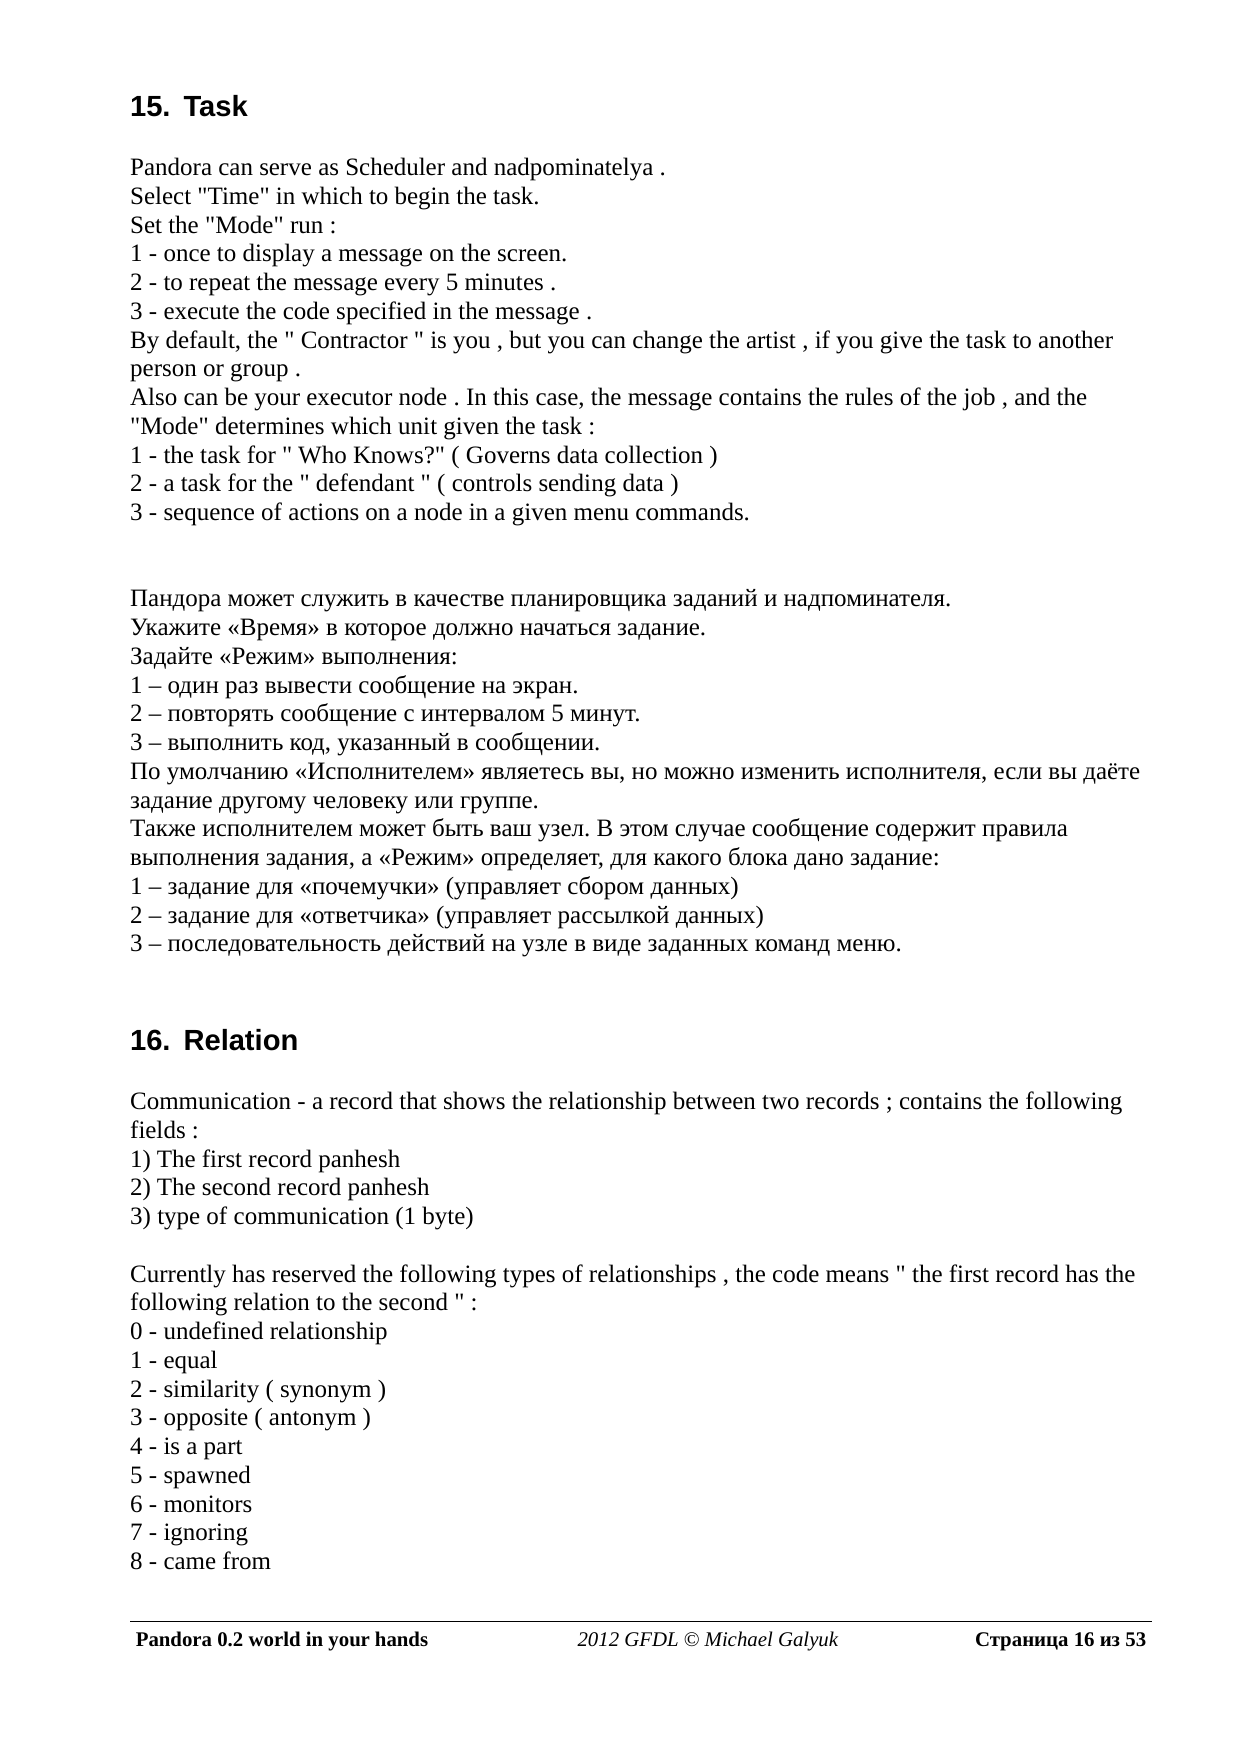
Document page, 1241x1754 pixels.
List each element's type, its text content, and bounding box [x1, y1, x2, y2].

text 2 – задание для «ответчика» (управляет рассылкой данных) [130, 900, 1152, 928]
text 1 - once to display a message on the screen. [130, 238, 1152, 267]
text Communication - a record that shows the relationship between two records ; contains the following fields : [130, 1086, 1152, 1144]
text Задайте «Режим» выполнения: [130, 641, 1152, 670]
text 1 – один раз вывести сообщение на экран. [130, 670, 1152, 698]
text 2 – повторять сообщение с интервалом 5 минут. [130, 698, 1152, 727]
text 6 - monitors [130, 1489, 1152, 1517]
text Select "Time" in which to begin the task. [130, 181, 1152, 210]
text Pandora can serve as Scheduler and nadpominatelya . [130, 152, 1152, 181]
text 2 - to repeat the message every 5 minutes . [130, 267, 1152, 296]
text 4 - is a part [130, 1431, 1152, 1460]
text 3 – последовательность действий на узле в виде заданных команд меню. [130, 928, 1152, 957]
text 2) The second record panhesh [130, 1172, 1152, 1201]
subtitle Task [130, 88, 1152, 122]
text 7 - ignoring [130, 1517, 1152, 1546]
text 3 - sequence of actions on a node in a given menu commands. [130, 497, 1152, 526]
text Также исполнителем может быть ваш узел. В этом случае сообщение содержит правила выполнения задания, а «Режим» определяет, для какого блока дано задание: [130, 813, 1152, 871]
text 0 - undefined relationship [130, 1316, 1152, 1345]
text Currently has reserved the following types of relationships , the code means " the first record has the following relation to the second " : [130, 1259, 1152, 1316]
text 1 - the task for " Who Knows?" ( Governs data collection ) [130, 440, 1152, 468]
text 5 - spawned [130, 1460, 1152, 1489]
text 1 - equal [130, 1345, 1152, 1374]
text Укажите «Время» в которое должно начаться задание. [130, 612, 1152, 641]
text 2 - a task for the " defendant " ( controls sending data ) [130, 468, 1152, 497]
text По умолчанию «Исполнителем» являетесь вы, но можно изменить исполнителя, если вы даёте задание другому человеку или группе. [130, 756, 1152, 813]
text Пандора может служить в качестве планировщика заданий и надпоминателя. [130, 583, 1152, 612]
text 1) The first record panhesh [130, 1144, 1152, 1172]
text 1 – задание для «почемучки» (управляет сбором данных) [130, 871, 1152, 900]
text Also can be your executor node . In this case, the message contains the rules of the job , and the "Mode" determines which unit given the task : [130, 382, 1152, 440]
text 3) type of communication (1 byte) [130, 1201, 1152, 1230]
text 3 - opposite ( antonym ) [130, 1402, 1152, 1431]
text 2 - similarity ( synonym ) [130, 1374, 1152, 1402]
subtitle Relation [130, 1023, 1152, 1056]
text Set the "Mode" run : [130, 210, 1152, 238]
text 8 - came from [130, 1546, 1152, 1575]
text 3 - execute the code specified in the message . [130, 296, 1152, 325]
text 3 – выполнить код, указанный в сообщении. [130, 727, 1152, 756]
text By default, the " Contractor " is you , but you can change the artist , if you give the task to another person or group . [130, 325, 1152, 382]
